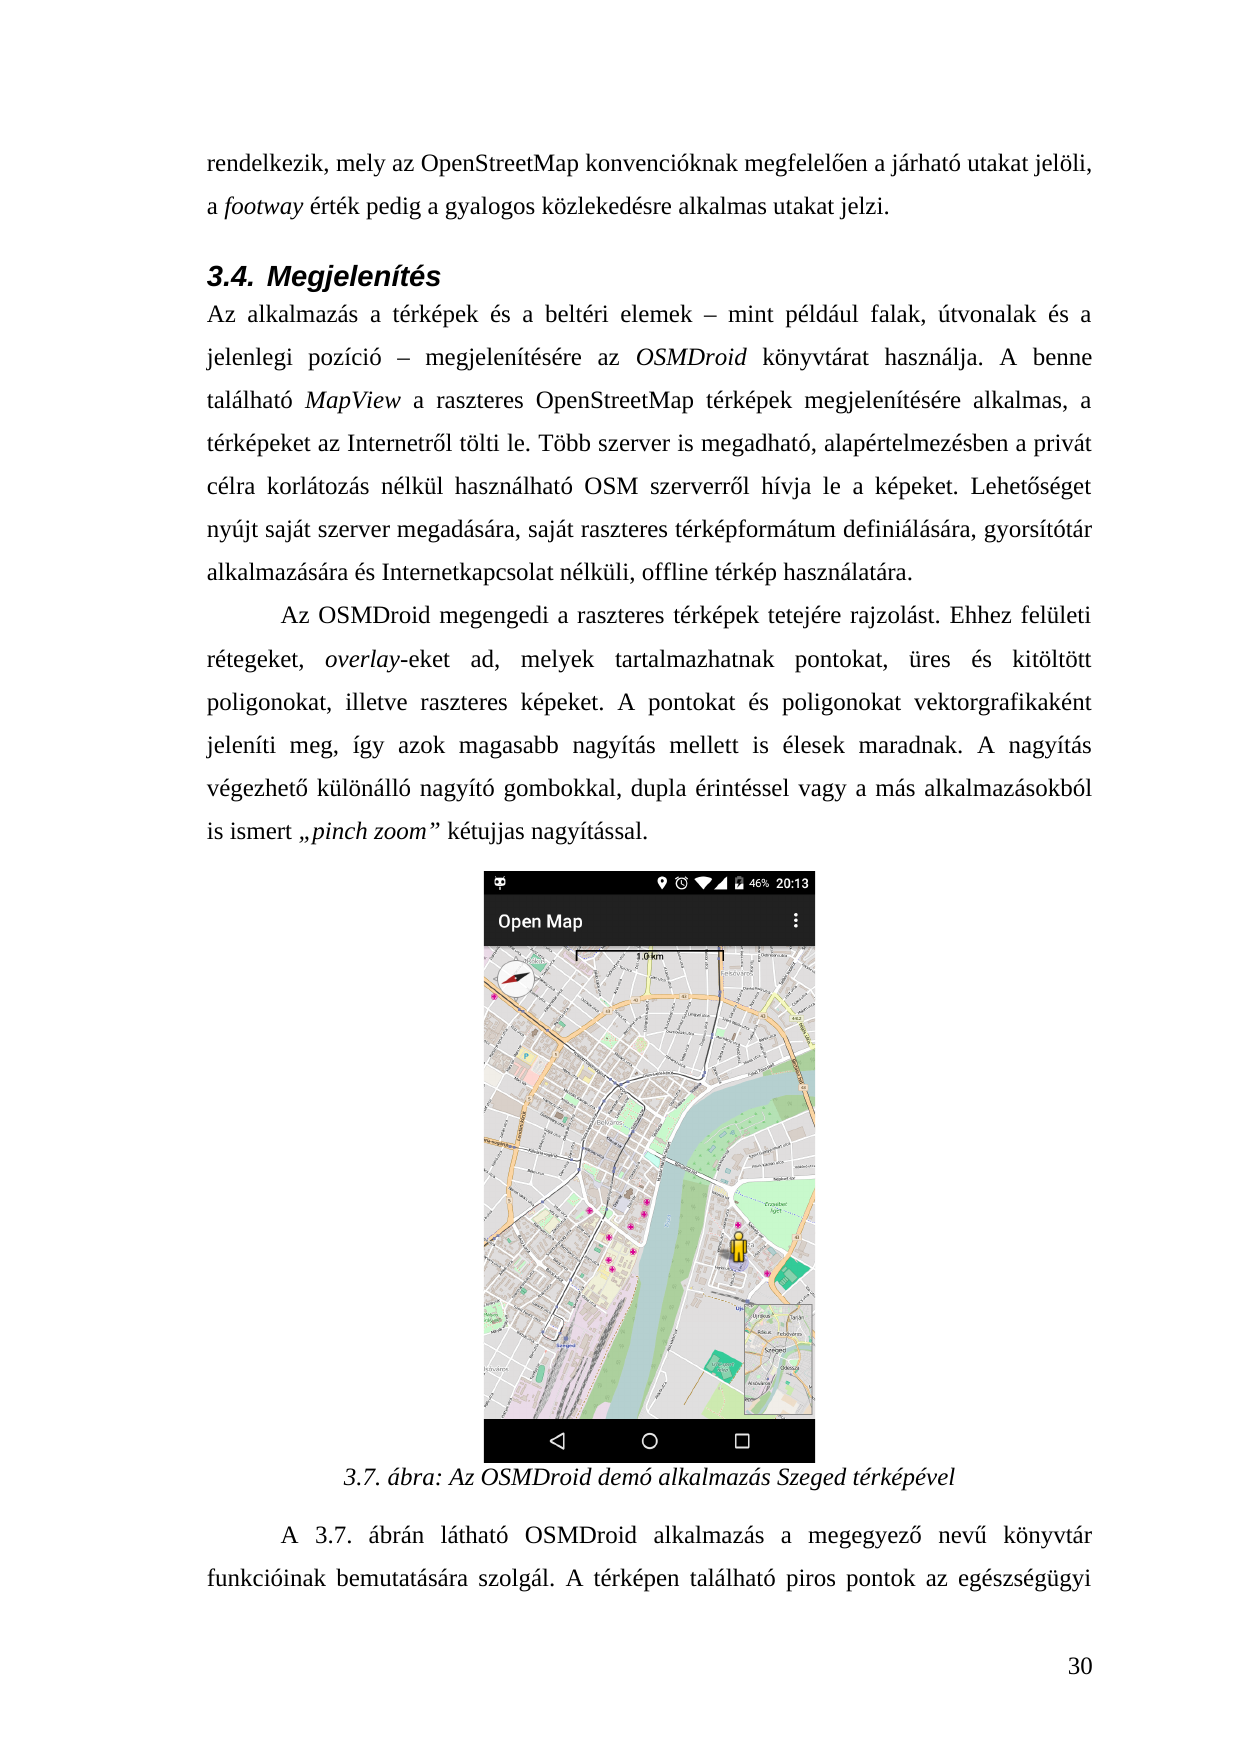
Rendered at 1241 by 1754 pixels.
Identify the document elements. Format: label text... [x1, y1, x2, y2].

picture [483, 871, 816, 1463]
table_header [207, 859, 1093, 1520]
subtitle Megjelenítés [207, 259, 1093, 292]
text A 3.7. ábrán látható OSMDroid alkalmazás a megegyező nevű könyvtár funkcióinak bemutatására szolgál. A térképen található piros pontok az egészségügyi [207, 1520, 1093, 1592]
text Az alkalmazás a térképek és a beltéri elemek – mint például falak, útvonalak és a jelenlegi pozíció – megjelenítésére az OSMDroid könyvtárat használja. A benne található MapView a raszteres OpenStreetMap térképek megjelenítésére alkalmas, a térképeket az Internetről tölti le. Több szerver is megadható, alapértelmezésben a privát célra korlátozás nélkül használható OSM szerverről hívja le a képeket. Lehetőséget nyújt saját szerver megadására, saját raszteres térképformátum definiálására, gyorsítótár alkalmazására és Internetkapcsolat nélküli, offline térkép használatára. [207, 299, 1093, 586]
text rendelkezik, mely az OpenStreetMap konvencióknak megfelelően a járható utakat jelöli, a footway érték pedig a gyalogos közlekedésre alkalmas utakat jelzi. [207, 148, 1093, 219]
text Az OSMDroid megengedi a raszteres térképek tetejére rajzolást. Ehhez felületi rétegeket, overlay-eket ad, melyek tartalmazhatnak pontokat, üres és kitöltött poligonokat, illetve raszteres képeket. A pontokat és poligonokat vektorgrafikaként jeleníti meg, így azok magasabb nagyítás mellett is élesek maradnak. A nagyítás végezhető különálló nagyító gombokkal, dupla érintéssel vagy a más alkalmazásokból is ismert „pinch zoom” kétujjas nagyítással. [207, 601, 1093, 845]
